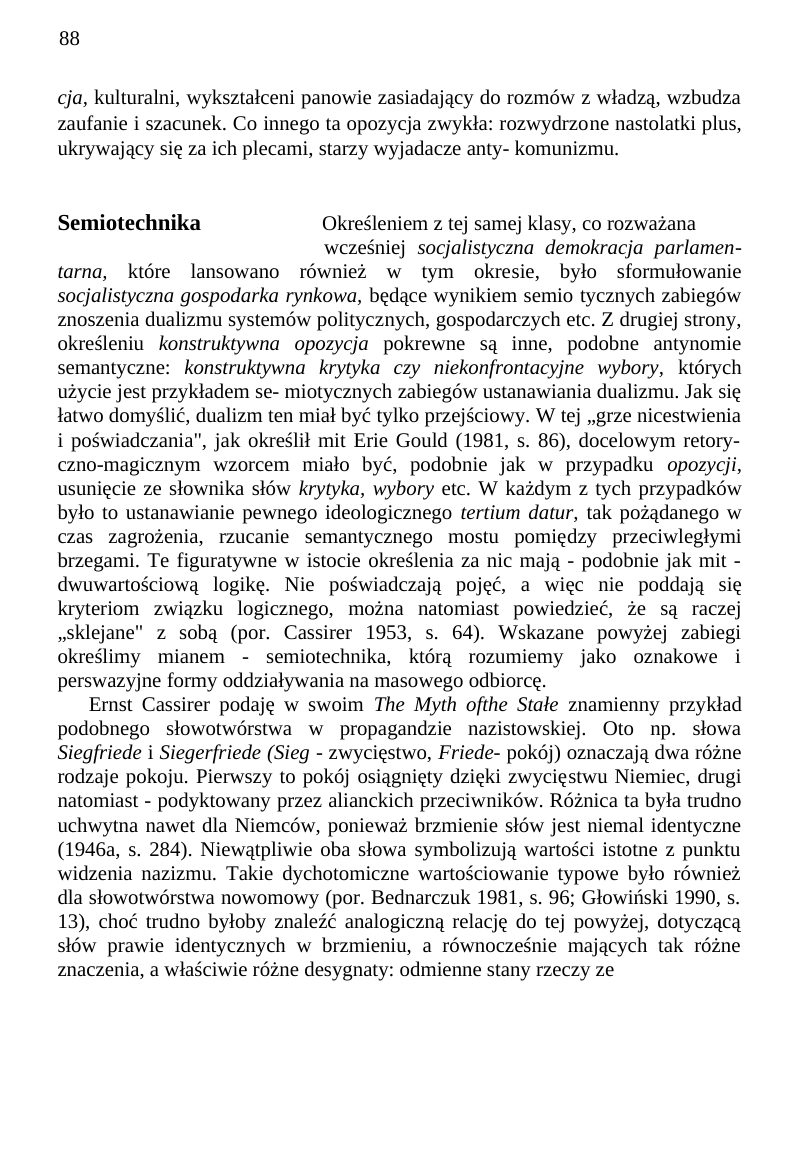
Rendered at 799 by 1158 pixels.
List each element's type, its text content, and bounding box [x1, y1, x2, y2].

text wcześniej socjalistyczna demokracja parlamen­tarna, które lansowano również w tym okre­sie, było sformułowanie socjalistyczna gospodarka rynkowa, będące wyni­kiem semio tycznych zabiegów znoszenia dualizmu systemów politycz­nych, gospodarczych etc. Z drugiej strony, określeniu konstruktywna opo­zycja pokrewne są inne, podobne antynomie semantyczne: konstruktywna krytyka czy niekonfrontacyjne wybory, których użycie jest przykładem se- miotycznych zabiegów ustanawiania dualizmu. Jak się łatwo domyślić, dualizm ten miał być tylko przejściowy. W tej „grze nicestwienia i po­świadczania", jak określił mit Erie Gould (1981, s. 86), docelowym retory- czno-magicznym wzorcem miało być, podobnie jak w przypadku opozy­cji, usunięcie ze słownika słów krytyka, wybory etc. W każdym z tych przy­padków było to ustanawianie pewnego ideologicznego tertium datur, tak pożądanego w czas zagrożenia, rzucanie semantycznego mostu pomię­dzy przeciwległymi brzegami. Te figuratywne w istocie określenia za nic mają - podobnie jak mit - dwuwartościową logikę. Nie poświadczają po­jęć, a więc nie poddają się kryteriom związku logicznego, można nato­miast powiedzieć, że są raczej „sklejane" z sobą (por. Cassirer 1953, s. 64). Wskazane powyżej zabiegi określimy mianem - semiotechnika, którą rozumiemy jako oznakowe i perswazyjne formy oddziaływania na maso­wego odbiorcę. [57, 235, 742, 692]
text Semiotechnika Określeniem z tej samej klasy, co rozważana [57, 210, 742, 235]
text cja, kulturalni, wykształceni panowie zasiadający do rozmów z władzą, wzbudza zaufanie i szacunek. Co innego ta opozycja zwykła: rozwydrzo­ne nastolatki plus, ukrywający się za ich plecami, starzy wyjadacze anty- komunizmu. [57, 85, 742, 160]
text 88 [59, 25, 84, 49]
text Ernst Cassirer podaję w swoim The Myth ofthe Stałe znamienny przy­kład podobnego słowotwórstwa w propagandzie nazistowskiej. Oto np. słowa Siegfriede i Siegerfriede (Sieg - zwycięstwo, Friede- pokój) oznaczają dwa różne rodzaje pokoju. Pierwszy to pokój osiągnięty dzięki zwycię­stwu Niemiec, drugi natomiast - podyktowany przez alianckich przeciw­ników. Różnica ta była trudno uchwytna nawet dla Niemców, ponieważ brzmienie słów jest niemal identyczne (1946a, s. 284). Niewątpliwie oba słowa symbolizują wartości istotne z punktu widzenia nazizmu. Takie dychotomiczne wartościowanie typowe było również dla słowotwórstwa nowomowy (por. Bednarczuk 1981, s. 96; Głowiński 1990, s. 13), choć trudno byłoby znaleźć analogiczną relację do tej powyżej, dotyczącą słów prawie identycznych w brzmieniu, a równocześnie mających tak różne znaczenia, a właściwie różne desygnaty: odmienne stany rzeczy ze [57, 692, 742, 981]
